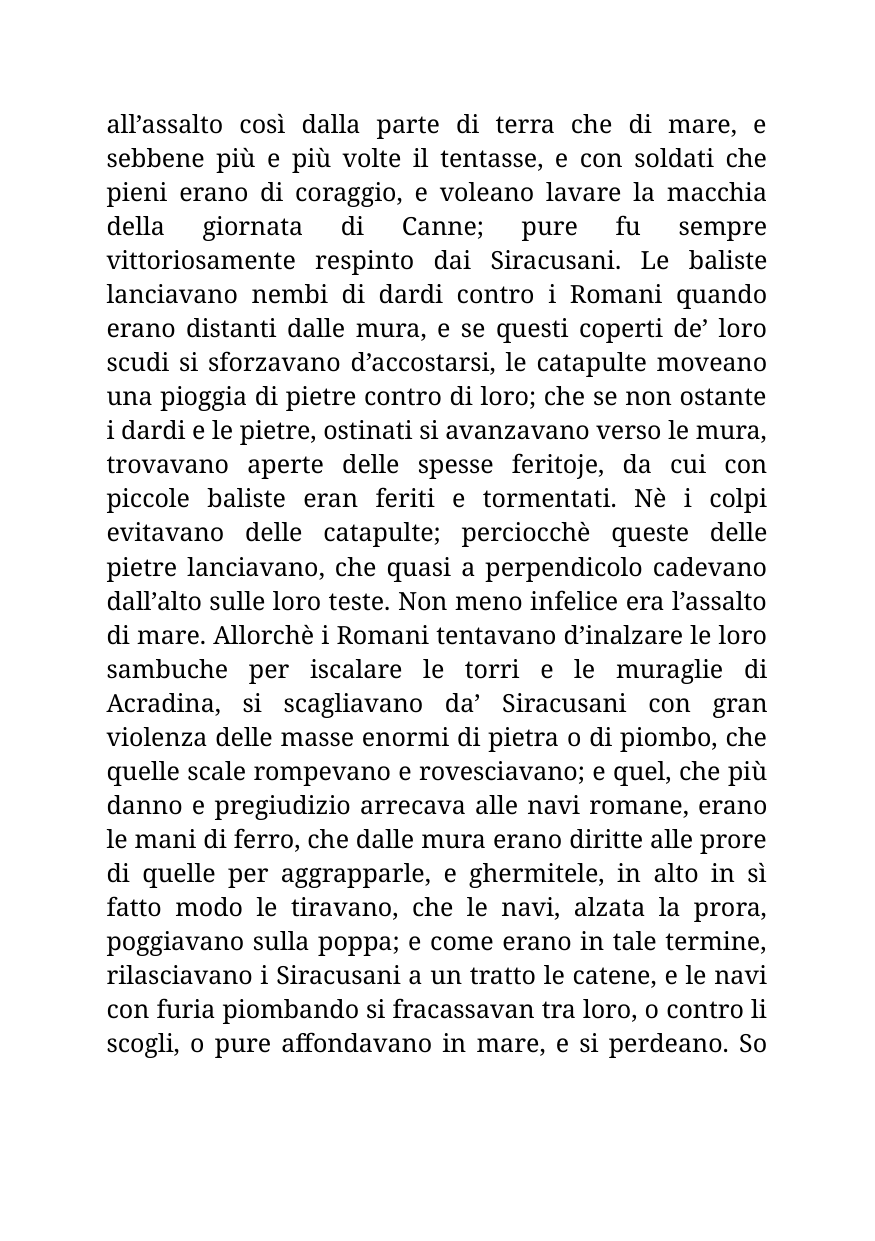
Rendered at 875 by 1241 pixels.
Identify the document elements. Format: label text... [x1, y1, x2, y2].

text all’assalto così dalla parte di terra che di mare, e sebbene più e più volte il tentasse, e con soldati che pieni erano di coraggio, e voleano lavare la macchia della giornata di Canne; pure fu sempre vittoriosamente respinto dai Siracusani. Le baliste lanciavano nembi di dardi contro i Romani quando erano distanti dalle mura, e se questi coperti de’ loro scudi si sforzavano d’accostarsi, le catapulte moveano una pioggia di pietre contro di loro; che se non ostante i dardi e le pietre, ostinati si avanzavano verso le mura, trovavano aperte delle spesse feritoje, da cui con piccole baliste eran feriti e tormentati. Nè i colpi evitavano delle catapulte; perciocchè queste delle pietre lanciavano, che quasi a perpendicolo cadevano dall’alto sulle loro teste. Non meno infelice era l’assalto di mare. Allorchè i Romani tentavano d’inalzare le loro sambuche per iscalare le torri e le muraglie di Acradina, si scagliavano da’ Siracusani con gran violenza delle masse enormi di pietra o di piombo, che quelle scale rompevano e rovesciavano; e quel, che più danno e pregiudizio arrecava alle navi romane, erano le mani di ferro, che dalle mura erano diritte alle prore di quelle per aggrapparle, e ghermitele, in alto in sì fatto modo le tiravano, che le navi, alzata la prora, poggiavano sulla poppa; e come erano in tale termine, rilasciavano i Siracusani a un tratto le catene, e le navi con furia piombando si fracassavan tra loro, o contro li scogli, o pure affondavano in mare, e si perdeano. So [106, 106, 768, 1060]
